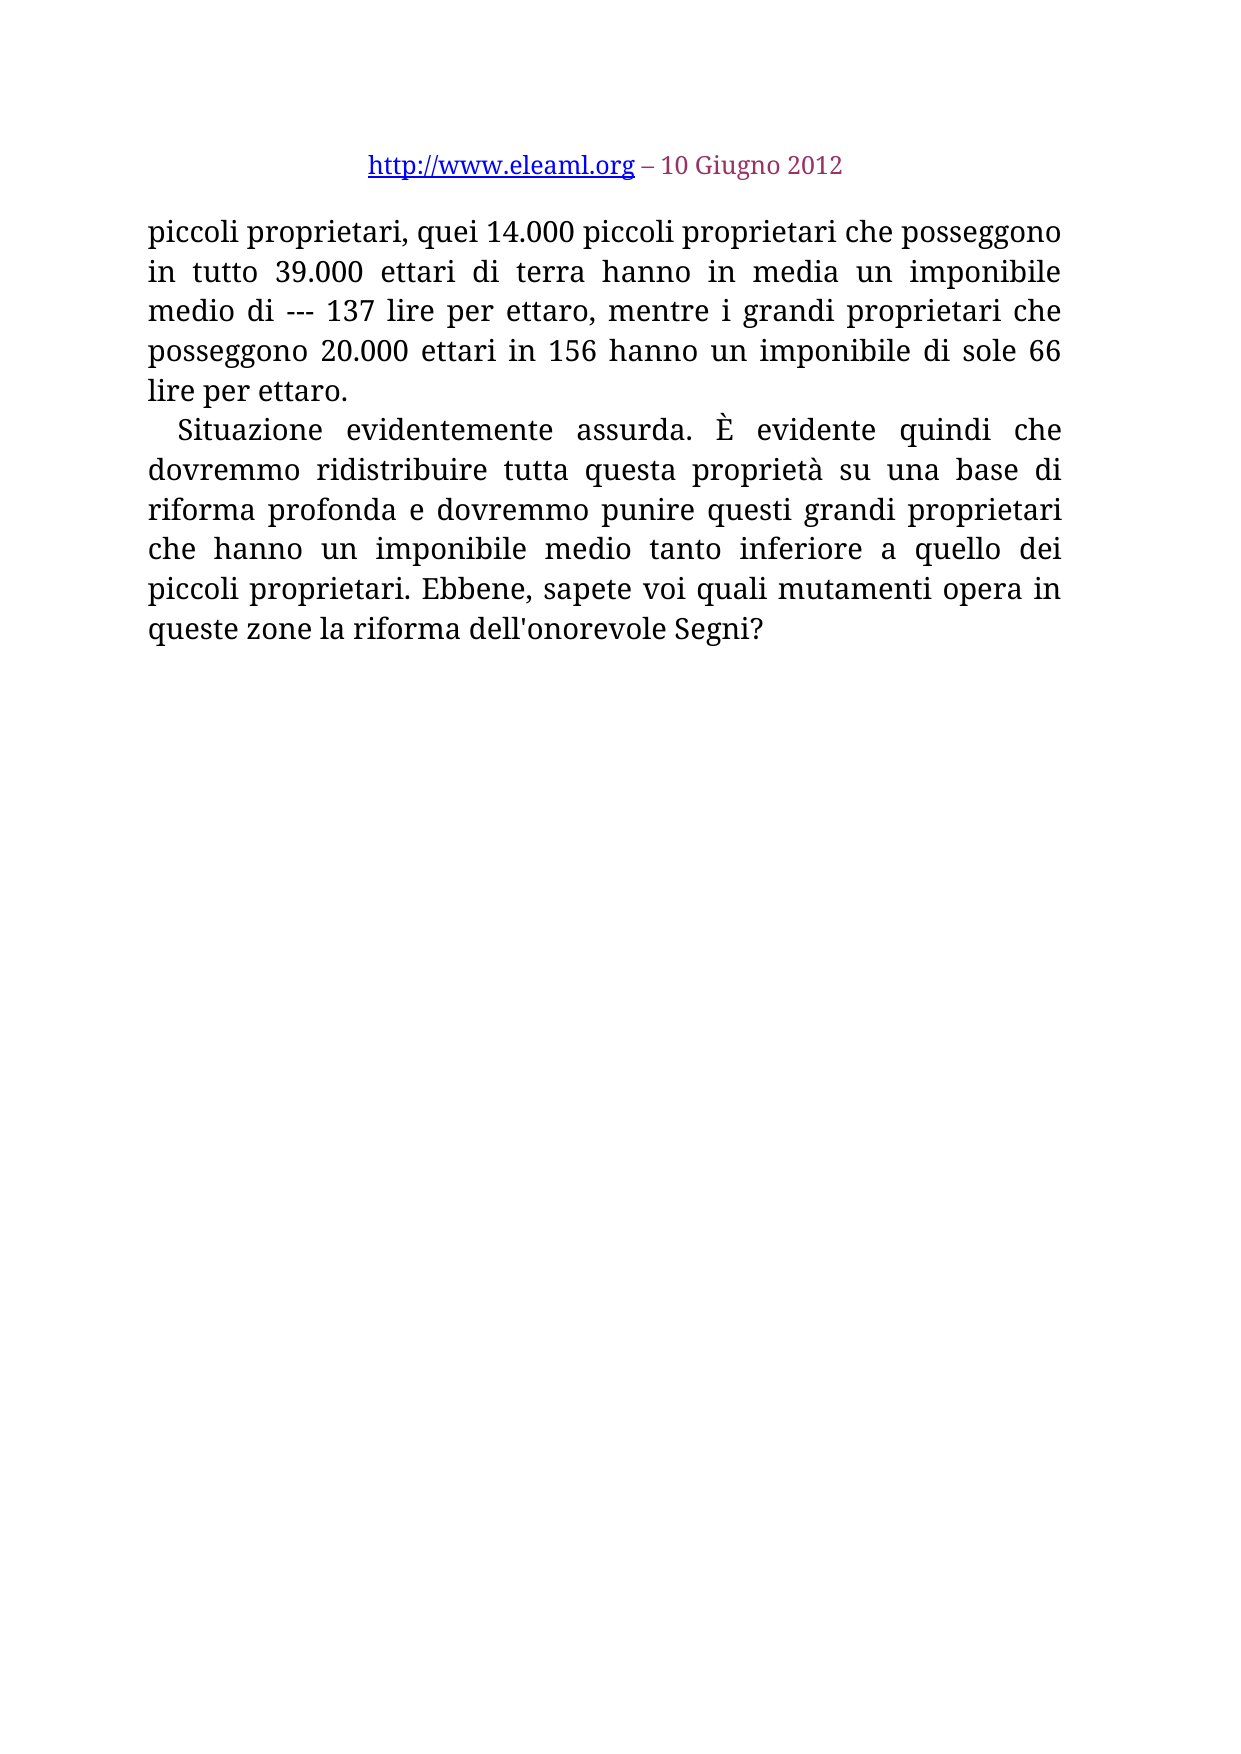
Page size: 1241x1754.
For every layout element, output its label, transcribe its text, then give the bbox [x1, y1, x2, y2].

text piccoli proprietari, quei 14.000 piccoli proprietari che posseggono in tutto 39.000 ettari di terra hanno in media un imponibile medio di --- 137 lire per ettaro, mentre i grandi proprietari che posseggono 20.000 ettari in 156 hanno un imponibile di sole 66 lire per ettaro. [148, 211, 1063, 409]
text Situazione evidentemente assurda. È evidente quindi che dovremmo ridistribuire tutta questa proprietà su una base di riforma profonda e dovremmo punire questi grandi proprietari che hanno un imponibile medio tanto inferiore a quello dei piccoli proprietari. Ebbene, sapete voi quali mutamenti opera in queste zone la riforma dell'onorevole Segni? [148, 409, 1063, 648]
